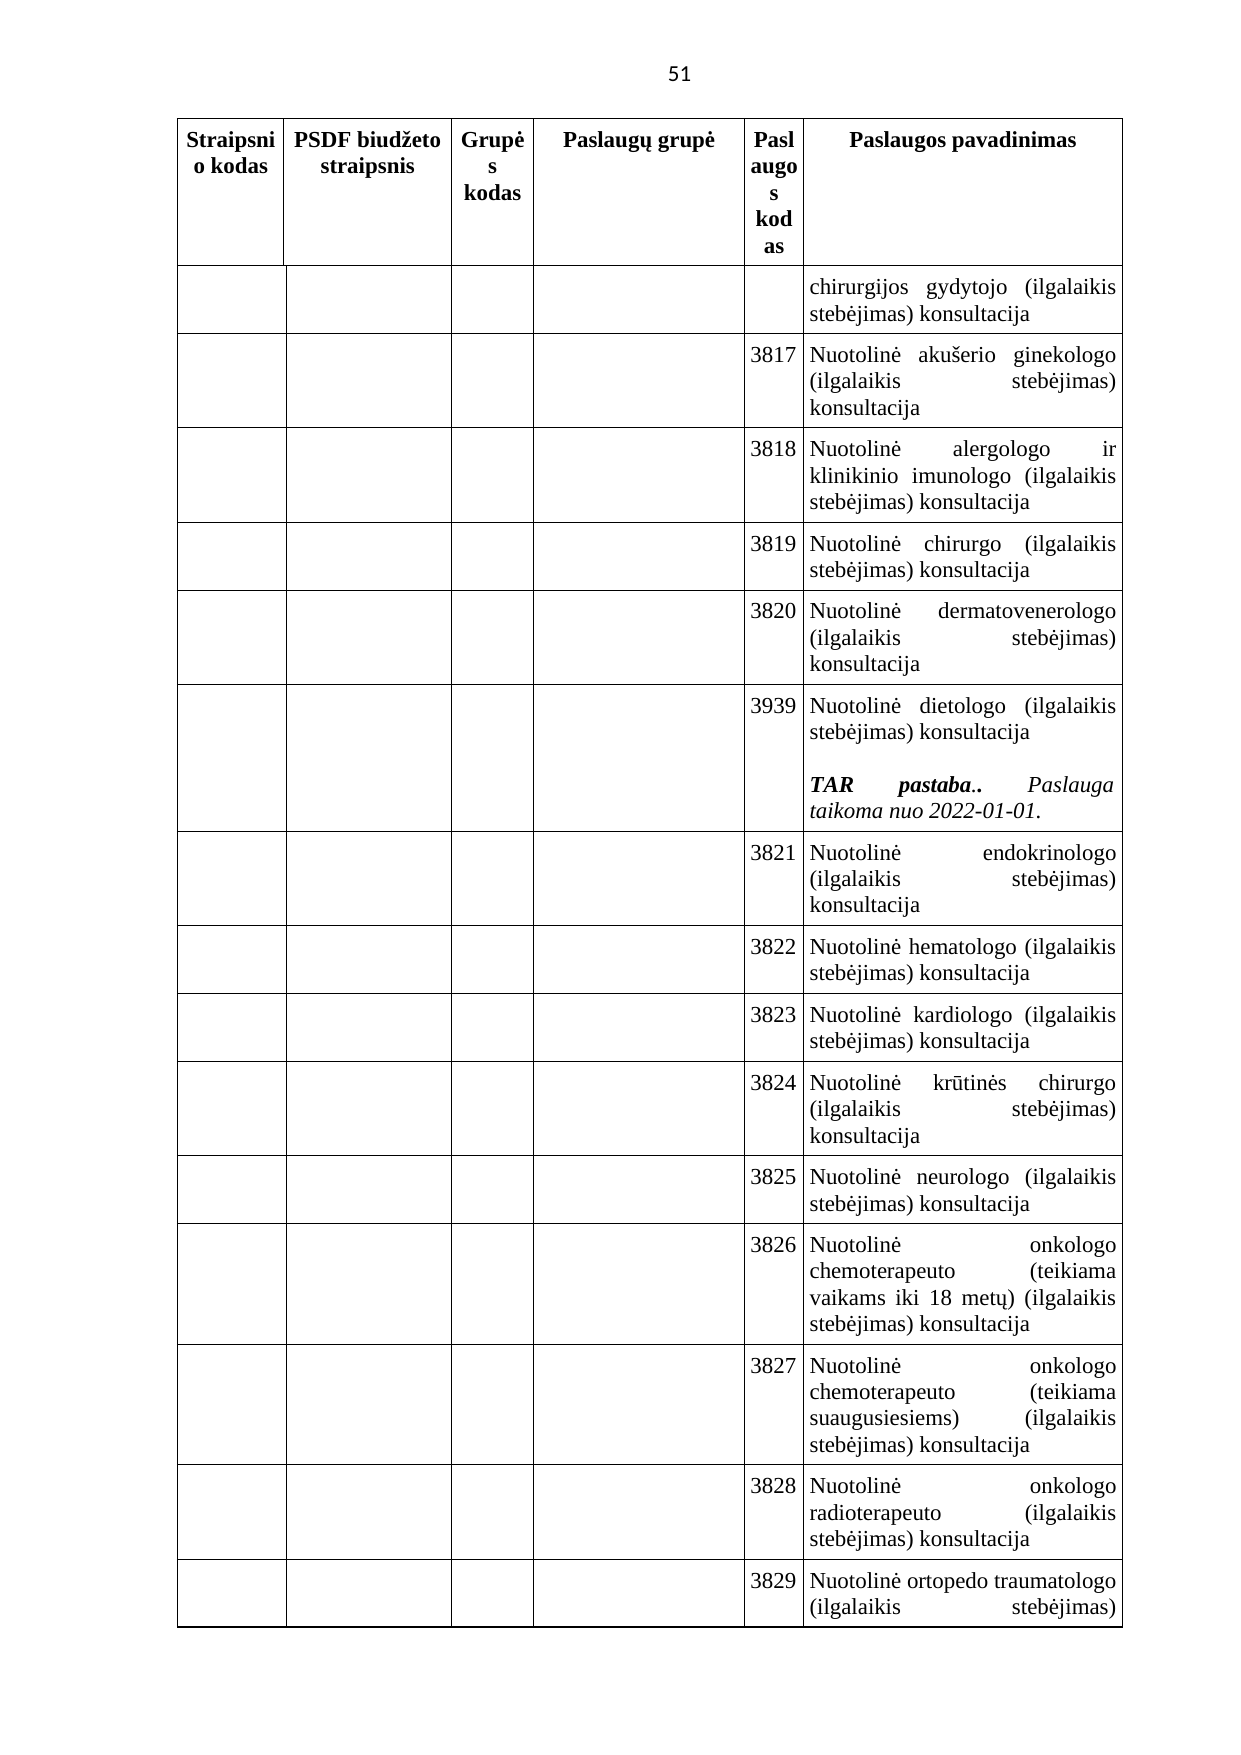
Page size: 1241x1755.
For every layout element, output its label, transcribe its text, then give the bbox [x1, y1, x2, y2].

table_cell [287, 1062, 451, 1155]
table_cell [287, 334, 451, 427]
table_cell [534, 1465, 744, 1558]
table_cell Nuotolinė ortopedo traumatologo (ilgalaikis stebėjimas) [804, 1560, 1122, 1626]
table_header Paslaugų grupė [534, 119, 744, 265]
table_cell [534, 685, 744, 831]
table_cell Nuotolinė akušerio ginekologo (ilgalaikis stebėjimas) konsultacija [804, 334, 1122, 427]
table_header Paslaugos pavadinimas [804, 119, 1122, 265]
table_cell [452, 926, 533, 993]
table_cell 3819 [745, 523, 803, 589]
table_cell [287, 1224, 451, 1344]
table_cell [452, 994, 533, 1061]
table_cell 3821 [745, 832, 803, 925]
table_cell [178, 523, 286, 589]
table_cell 3827 [745, 1345, 803, 1464]
table_cell Nuotolinė dietologo (ilgalaikis stebėjimas) konsultacija TAR pastaba.. Paslauga taikoma nuo 2022-01-01. [804, 685, 1122, 831]
table_cell 3826 [745, 1224, 803, 1344]
table_header PSDF biudžeto straipsnis [284, 119, 451, 265]
table_cell [287, 591, 451, 684]
table_cell [452, 591, 533, 684]
table_cell [178, 832, 286, 925]
table_cell Nuotolinė onkologo chemoterapeuto (teikiama vaikams iki 18 metų) (ilgalaikis stebėjimas) konsultacija [804, 1224, 1122, 1344]
table_cell chirurgijos gydytojo (ilgalaikis stebėjimas) konsultacija [804, 266, 1122, 333]
table_cell [287, 1465, 451, 1558]
table_cell [534, 1345, 744, 1464]
table_cell Nuotolinė onkologo chemoterapeuto (teikiama suaugusiesiems) (ilgalaikis stebėjimas) konsultacija [804, 1345, 1122, 1464]
table_cell [178, 1560, 286, 1626]
table_cell [178, 685, 286, 831]
table_cell [534, 428, 744, 522]
table_cell [178, 1224, 286, 1344]
table_cell 3828 [745, 1465, 803, 1558]
table_cell [534, 591, 744, 684]
table_cell Nuotolinė neurologo (ilgalaikis stebėjimas) konsultacija [804, 1156, 1122, 1223]
table_cell [452, 266, 533, 333]
table_cell [452, 1224, 533, 1344]
table_cell [178, 591, 286, 684]
table_cell Nuotolinė dermatovenerologo (ilgalaikis stebėjimas) konsultacija [804, 591, 1122, 684]
table_cell Nuotolinė chirurgo (ilgalaikis stebėjimas) konsultacija [804, 523, 1122, 589]
table_cell [452, 1560, 533, 1626]
table_cell [287, 1560, 451, 1626]
table_cell [287, 1156, 451, 1223]
table_cell [178, 1062, 286, 1155]
table_cell [287, 523, 451, 589]
table_cell [534, 266, 744, 333]
table_cell [534, 334, 744, 427]
table_cell [287, 428, 451, 522]
table_cell [287, 994, 451, 1061]
table_cell 3822 [745, 926, 803, 993]
table_cell Nuotolinė krūtinės chirurgo (ilgalaikis stebėjimas) konsultacija [804, 1062, 1122, 1155]
table_cell [178, 334, 286, 427]
table_cell [287, 685, 451, 831]
table_cell 3817 [745, 334, 803, 427]
table_cell Nuotolinė hematologo (ilgalaikis stebėjimas) konsultacija [804, 926, 1122, 993]
table_cell [178, 1345, 286, 1464]
table_cell [452, 334, 533, 427]
table_header Paslaugos kodas [745, 119, 803, 265]
table_cell [452, 1345, 533, 1464]
table_cell 3824 [745, 1062, 803, 1155]
table_cell [452, 428, 533, 522]
table_cell 3823 [745, 994, 803, 1061]
table_cell [287, 266, 451, 333]
table_cell [178, 428, 286, 522]
table_cell [287, 926, 451, 993]
table_cell 3818 [745, 428, 803, 522]
table_cell [178, 1465, 286, 1558]
table_cell Nuotolinė onkologo radioterapeuto (ilgalaikis stebėjimas) konsultacija [804, 1465, 1122, 1558]
table_cell Nuotolinė endokrinologo (ilgalaikis stebėjimas) konsultacija [804, 832, 1122, 925]
table_cell [452, 1465, 533, 1558]
table_cell [287, 1345, 451, 1464]
table_header Grupės kodas [452, 119, 533, 265]
table_cell 3939 [745, 685, 803, 831]
table_cell 3829 [745, 1560, 803, 1626]
table_cell [452, 523, 533, 589]
table_cell [534, 832, 744, 925]
table_cell Nuotolinė kardiologo (ilgalaikis stebėjimas) konsultacija [804, 994, 1122, 1061]
table_cell Nuotolinė alergologo ir klinikinio imunologo (ilgalaikis stebėjimas) konsultacija [804, 428, 1122, 522]
table_cell [534, 1062, 744, 1155]
table_header Straipsnio kodas [178, 119, 283, 265]
table_cell [178, 266, 286, 333]
table_cell [534, 523, 744, 589]
table_cell [452, 1062, 533, 1155]
table_cell [534, 926, 744, 993]
table_cell [178, 1156, 286, 1223]
table_cell [452, 1156, 533, 1223]
table_cell 3820 [745, 591, 803, 684]
table_cell [534, 994, 744, 1061]
table_cell [287, 832, 451, 925]
table_cell [534, 1156, 744, 1223]
table_cell [178, 926, 286, 993]
table_cell [534, 1224, 744, 1344]
table_cell [178, 994, 286, 1061]
table_cell [534, 1560, 744, 1626]
table_cell [745, 266, 803, 333]
table_cell [452, 685, 533, 831]
table_cell [452, 832, 533, 925]
table_cell 3825 [745, 1156, 803, 1223]
